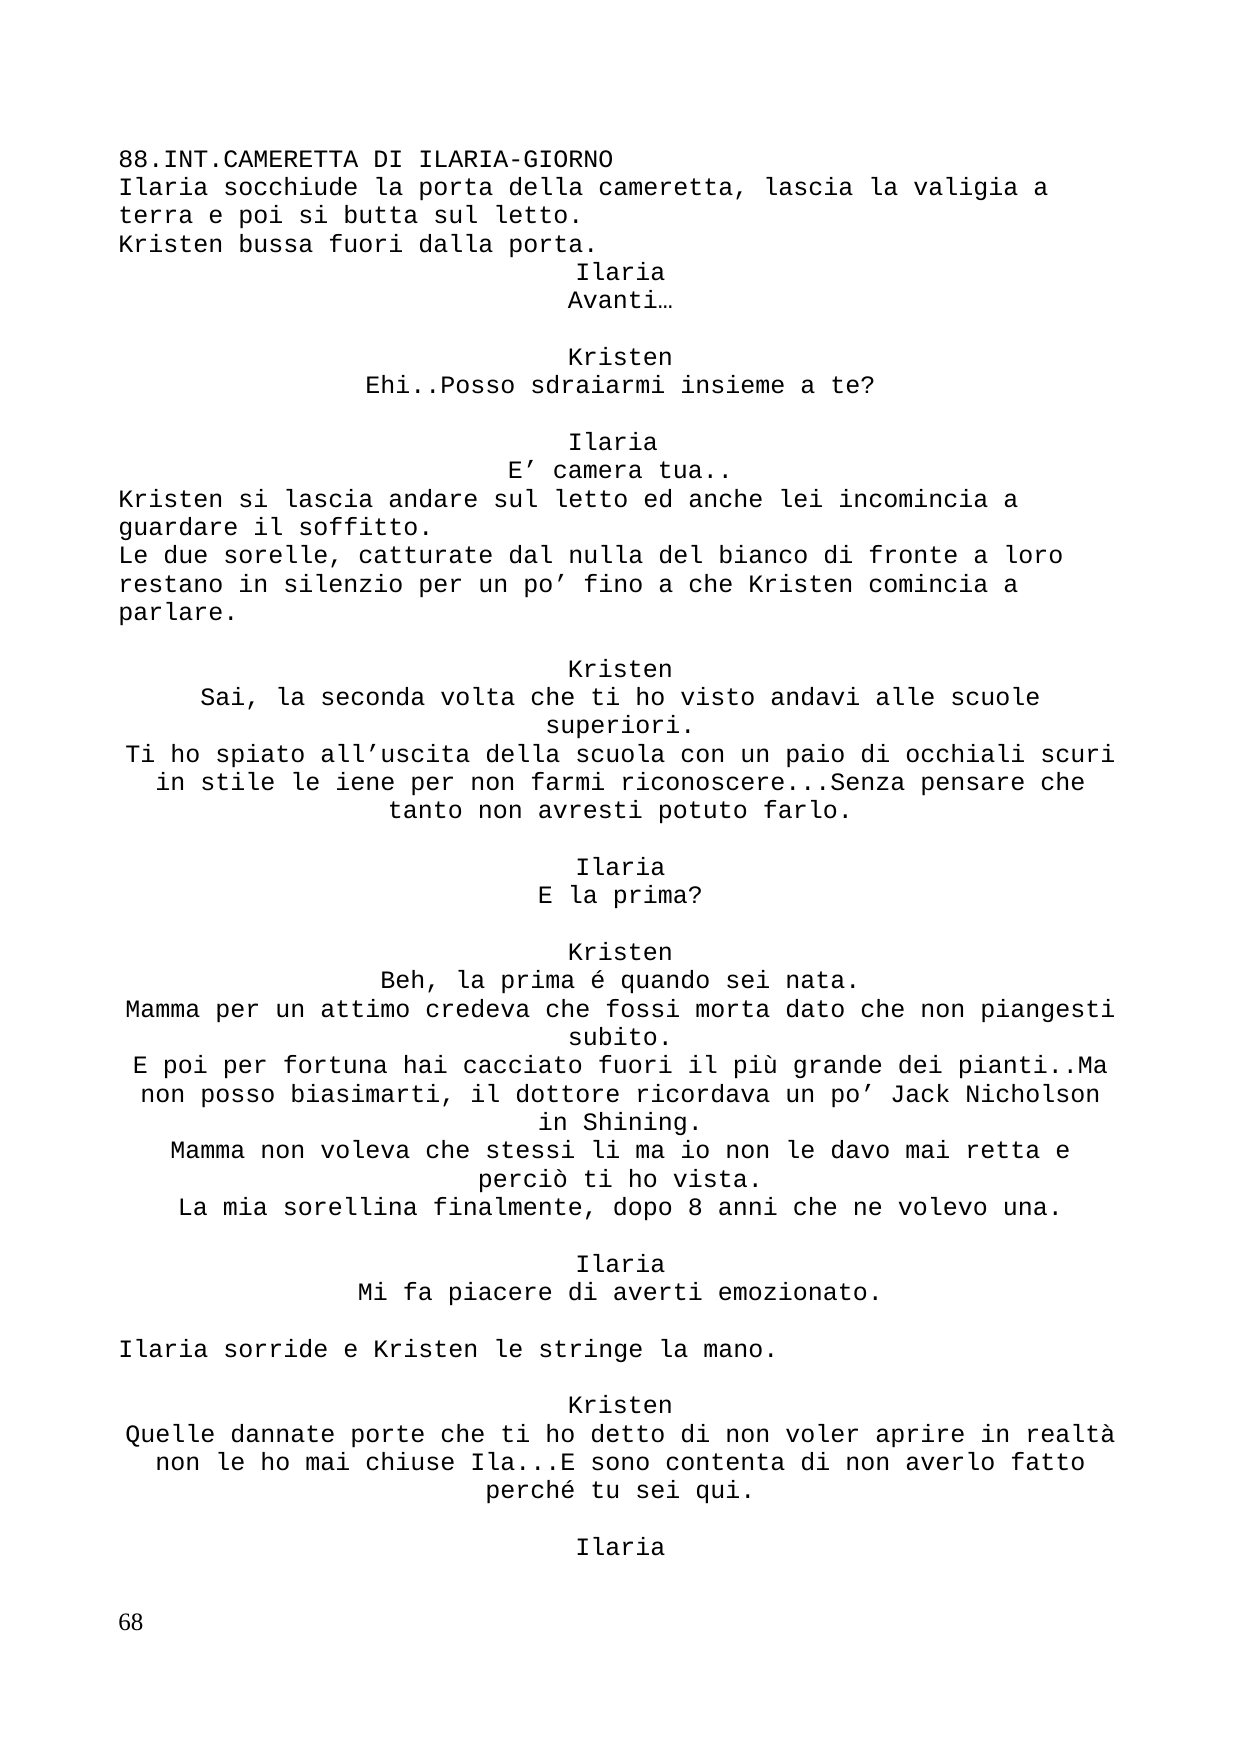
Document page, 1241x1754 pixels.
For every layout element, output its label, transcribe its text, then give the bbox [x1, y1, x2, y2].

text E’ camera tua.. [118, 458, 1122, 486]
text Kristen [118, 1393, 1122, 1421]
text Ehi..Posso sdraiarmi insieme a te? [118, 373, 1122, 401]
text Beh, la prima é quando sei nata. [118, 968, 1122, 996]
text Mamma per un attimo credeva che fossi morta dato che non piangesti subito. [118, 996, 1122, 1053]
text Mi fa piacere di averti emozionato. [118, 1280, 1122, 1308]
text Ilaria sorride e Kristen le stringe la mano. [118, 1336, 1122, 1365]
text Avanti… [118, 288, 1122, 316]
text E poi per fortuna hai cacciato fuori il più grande dei pianti..Ma non posso biasimarti, il dottore ricordava un po’ Jack Nicholson in Shining. [118, 1053, 1122, 1138]
text 88.INT.CAMERETTA DI ILARIA-GIORNO [118, 146, 1122, 175]
text Quelle dannate porte che ti ho detto di non voler aprire in realtà non le ho mai chiuse Ila...E sono contenta di non averlo fatto perché tu sei qui. [118, 1421, 1122, 1506]
text Ilaria [118, 1535, 1122, 1563]
text Ilaria [118, 855, 1122, 883]
text Ilaria [118, 1251, 1122, 1280]
text Kristen bussa fuori dalla porta. [118, 231, 1122, 260]
text Kristen [118, 656, 1122, 685]
text La mia sorellina finalmente, dopo 8 anni che ne volevo una. [118, 1195, 1122, 1223]
text Kristen si lascia andare sul letto ed anche lei incomincia a guardare il soffitto. [118, 486, 1122, 543]
text Kristen [118, 345, 1122, 373]
text Ti ho spiato all’uscita della scuola con un paio di occhiali scuri in stile le iene per non farmi riconoscere...Senza pensare che tanto non avresti potuto farlo. [118, 741, 1122, 826]
text Ilaria socchiude la porta della cameretta, lascia la valigia a terra e poi si butta sul letto. [118, 175, 1122, 231]
text Le due sorelle, catturate dal nulla del bianco di fronte a loro restano in silenzio per un po’ fino a che Kristen comincia a parlare. [118, 543, 1122, 628]
text E la prima? [118, 883, 1122, 911]
text Mamma non voleva che stessi li ma io non le davo mai retta e perciò ti ho vista. [118, 1138, 1122, 1195]
text Ilaria [118, 430, 1122, 458]
text Kristen [118, 940, 1122, 968]
text Sai, la seconda volta che ti ho visto andavi alle scuole superiori. [118, 685, 1122, 741]
text Ilaria [118, 260, 1122, 288]
